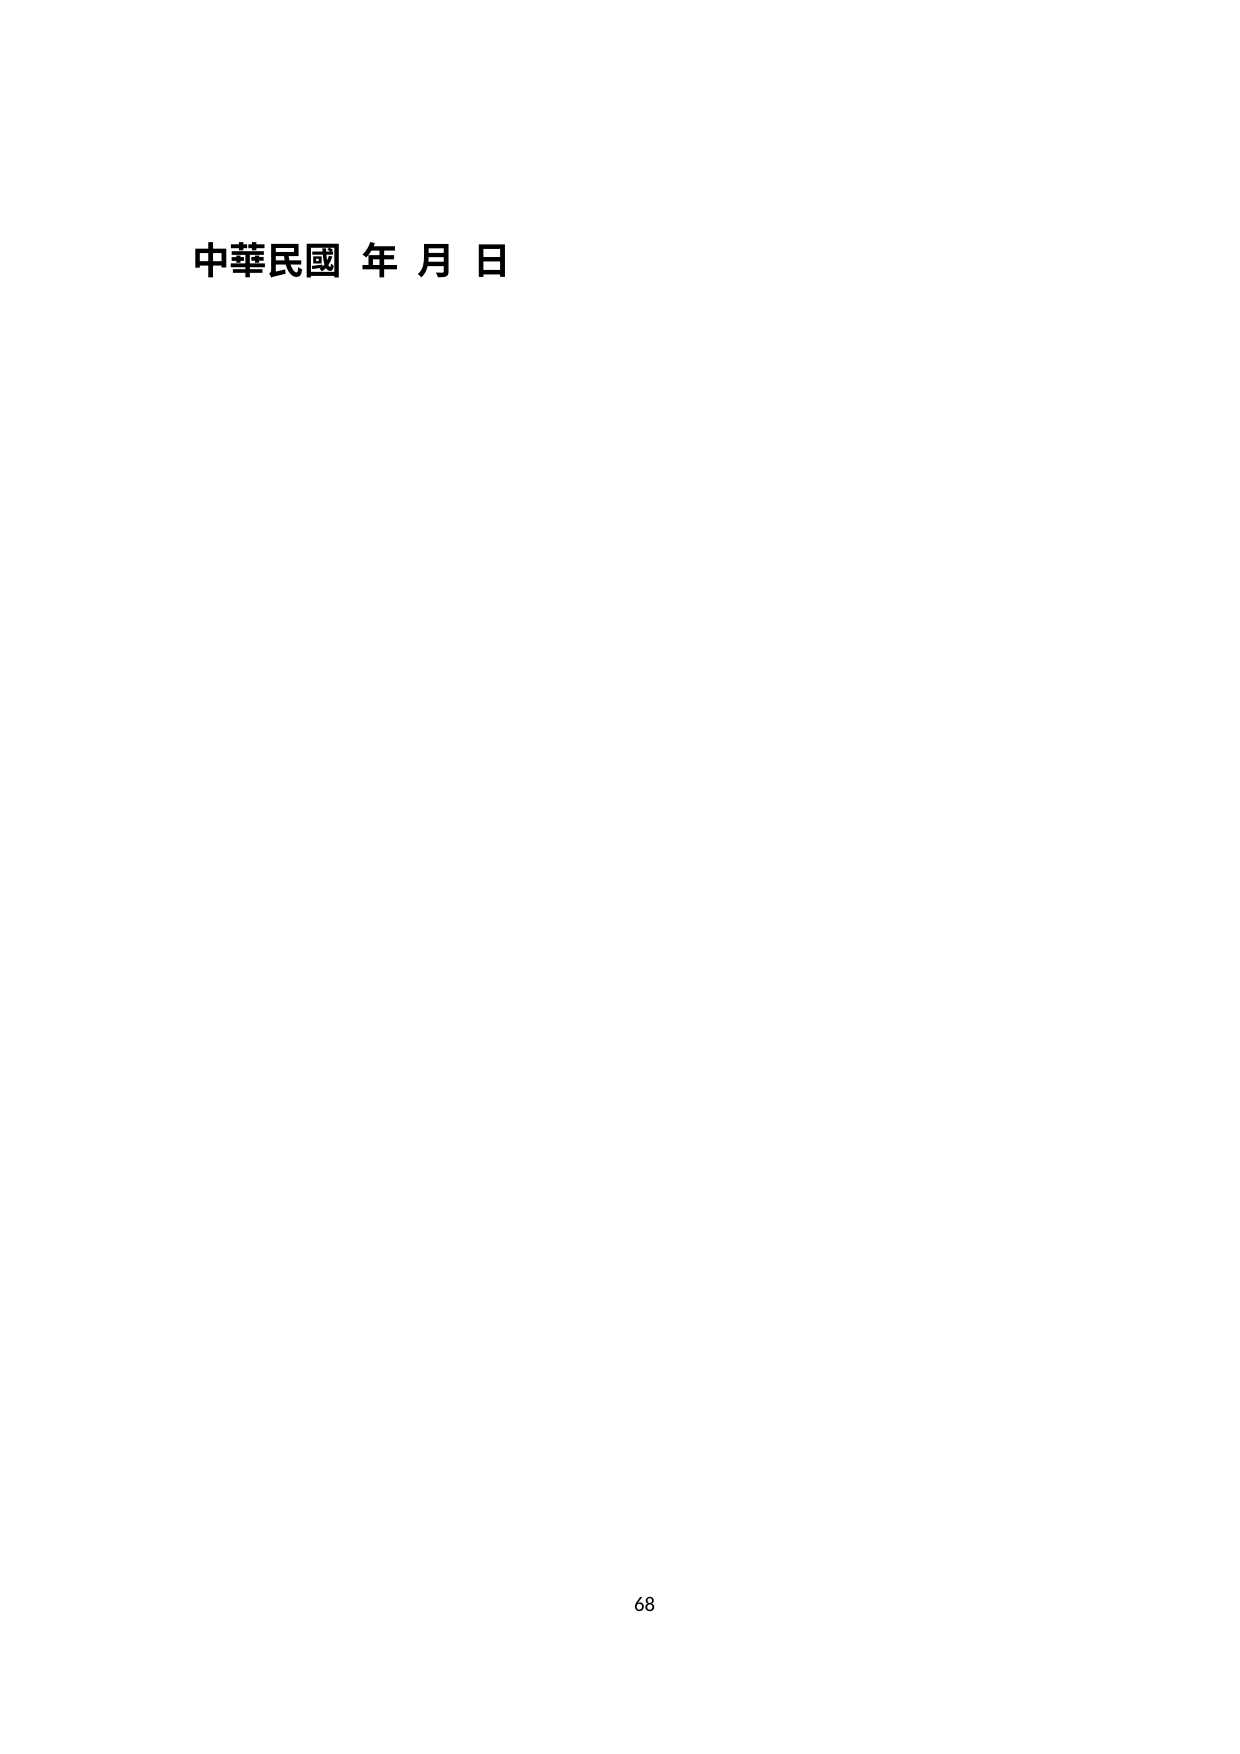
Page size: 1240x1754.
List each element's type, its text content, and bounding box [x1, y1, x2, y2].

subtitle 中華民國 年 月 日 [192, 233, 1141, 285]
